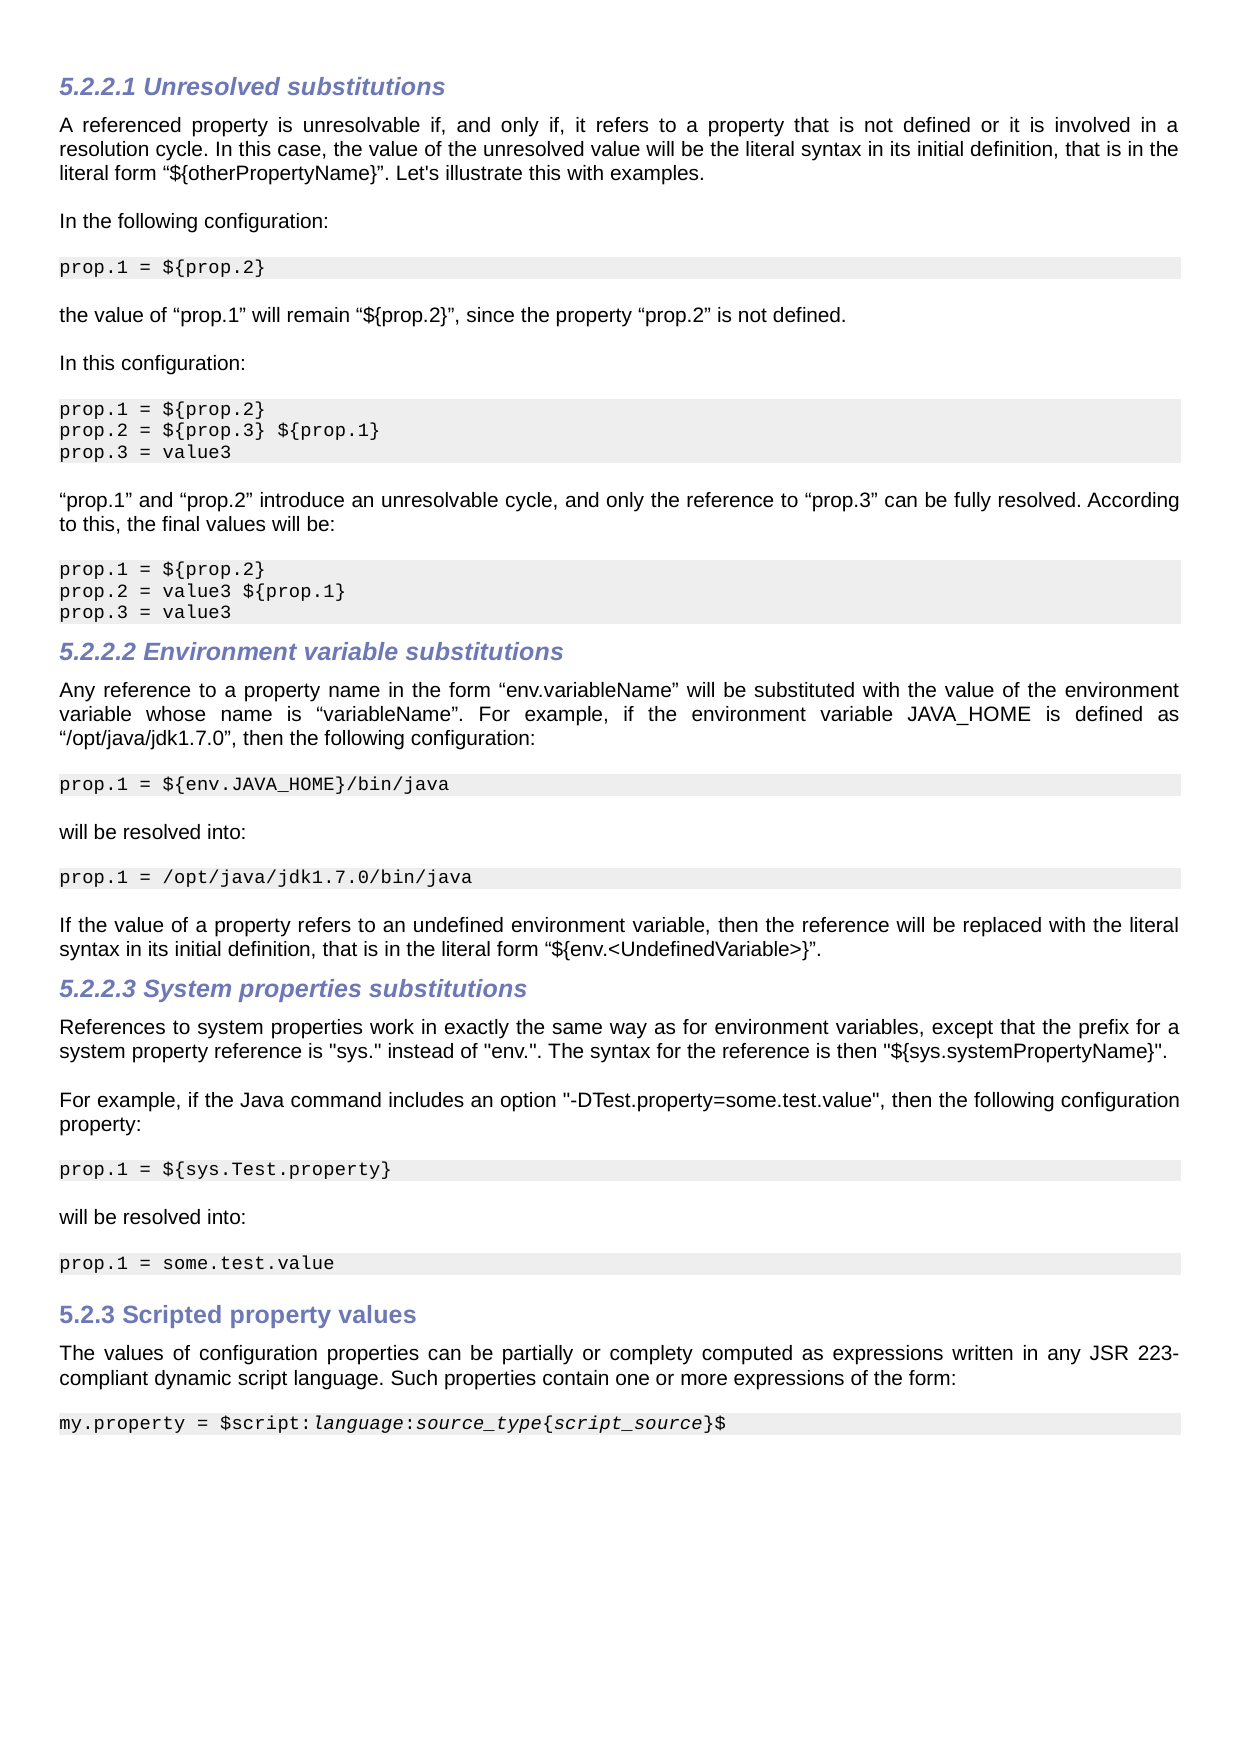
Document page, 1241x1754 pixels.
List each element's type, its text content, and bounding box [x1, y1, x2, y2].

text my.property = $script:language:source_type{script_source}$ [59, 1413, 1181, 1435]
text References to system properties work in exactly the same way as for environment variables, except that the prefix for a system property reference is "sys." instead of "env.". The syntax for the reference is then "${sys.systemPropertyName}". [59, 1015, 1181, 1063]
text prop.3 = value3 [59, 442, 1181, 463]
text the value of “prop.1” will remain “${prop.2}”, since the property “prop.2” is not defined. [59, 303, 1181, 327]
text prop.1 = ${env.JAVA_HOME}/bin/java [59, 774, 1181, 796]
text For example, if the Java command includes an option "-DTest.property=some.test.value", then the following configuration property: [59, 1087, 1181, 1136]
text prop.1 = ${prop.2} [59, 257, 1181, 279]
text will be resolved into: [59, 820, 1181, 844]
text prop.1 = ${sys.Test.property} [59, 1160, 1181, 1181]
text prop.1 = ${prop.2} [59, 399, 1181, 421]
text will be resolved into: [59, 1205, 1181, 1229]
subtitle Environment variable substitutions [59, 636, 1181, 666]
text If the value of a property refers to an undefined environment variable, then the reference will be replaced with the literal syntax in its initial definition, that is in the literal form “${env.<UndefinedVariable>}”. [59, 913, 1181, 961]
text prop.2 = value3 ${prop.1} [59, 581, 1181, 603]
text prop.1 = /opt/java/jdk1.7.0/bin/java [59, 868, 1181, 889]
text “prop.1” and “prop.2” introduce an unresolvable cycle, and only the reference to “prop.3” can be fully resolved. According to this, the final values will be: [59, 487, 1181, 536]
text Any reference to a property name in the form “env.variableName” will be substituted with the value of the environment variable whose name is “variableName”. For example, if the environment variable JAVA_HOME is defined as “/opt/java/jdk1.7.0”, then the following configuration: [59, 678, 1181, 750]
subtitle Unresolved substitutions [59, 71, 1181, 101]
text prop.3 = value3 [59, 603, 1181, 624]
text prop.1 = ${prop.2} [59, 560, 1181, 581]
text The values of configuration properties can be partially or complety computed as expressions written in any JSR 223-compliant dynamic script language. Such properties contain one or more expressions of the form: [59, 1341, 1181, 1389]
text In the following configuration: [59, 209, 1181, 233]
text In this configuration: [59, 351, 1181, 375]
text A referenced property is unresolvable if, and only if, it refers to a property that is not defined or it is involved in a resolution cycle. In this case, the value of the unresolved value will be the literal syntax in its initial definition, that is in the literal form “${otherPropertyName}”. Let's illustrate this with examples. [59, 113, 1181, 185]
text prop.2 = ${prop.3} ${prop.1} [59, 421, 1181, 442]
subtitle Scripted property values [59, 1300, 1181, 1329]
text prop.1 = some.test.value [59, 1253, 1181, 1275]
subtitle System properties substitutions [59, 974, 1181, 1003]
